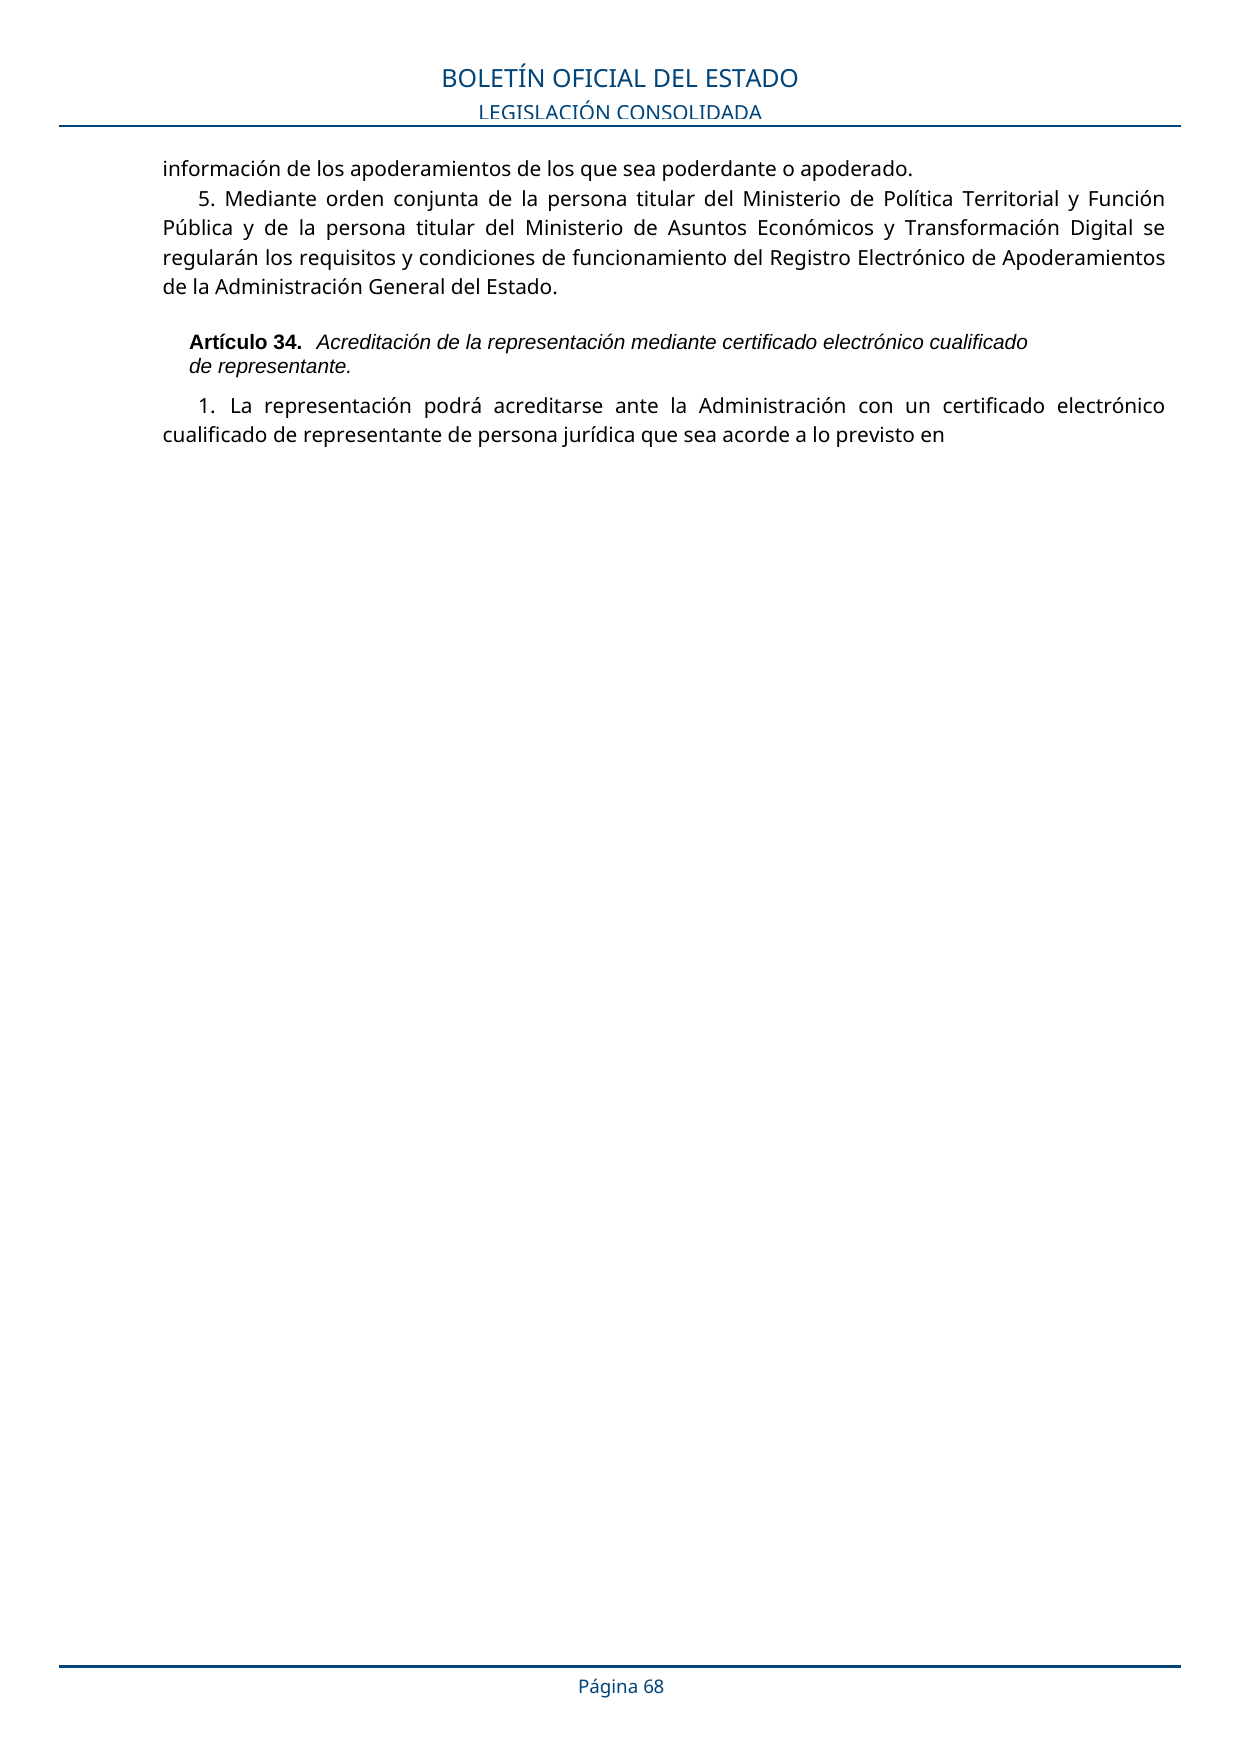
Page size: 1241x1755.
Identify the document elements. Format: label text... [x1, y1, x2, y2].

list Mediante orden conjunta de la persona titular del Ministerio de Política Territorial y Función Pública y de la persona titular del Ministerio de Asuntos Económicos y Transformación Digital se regularán los requisitos y condiciones de funcionamiento del Registro Electrónico de Apoderamientos de la Administración General del Estado. [162, 184, 1167, 300]
list La representación podrá acreditarse ante la Administración con un certificado electrónico cualificado de representante de persona jurídica que sea acorde a lo previsto en [162, 391, 1167, 448]
list información de los apoderamientos de los que sea poderdante o apoderado. [162, 154, 1167, 183]
text Artículo 34. Acreditación de la representación mediante certificado electrónico cualificado de representante. [189, 329, 1052, 378]
